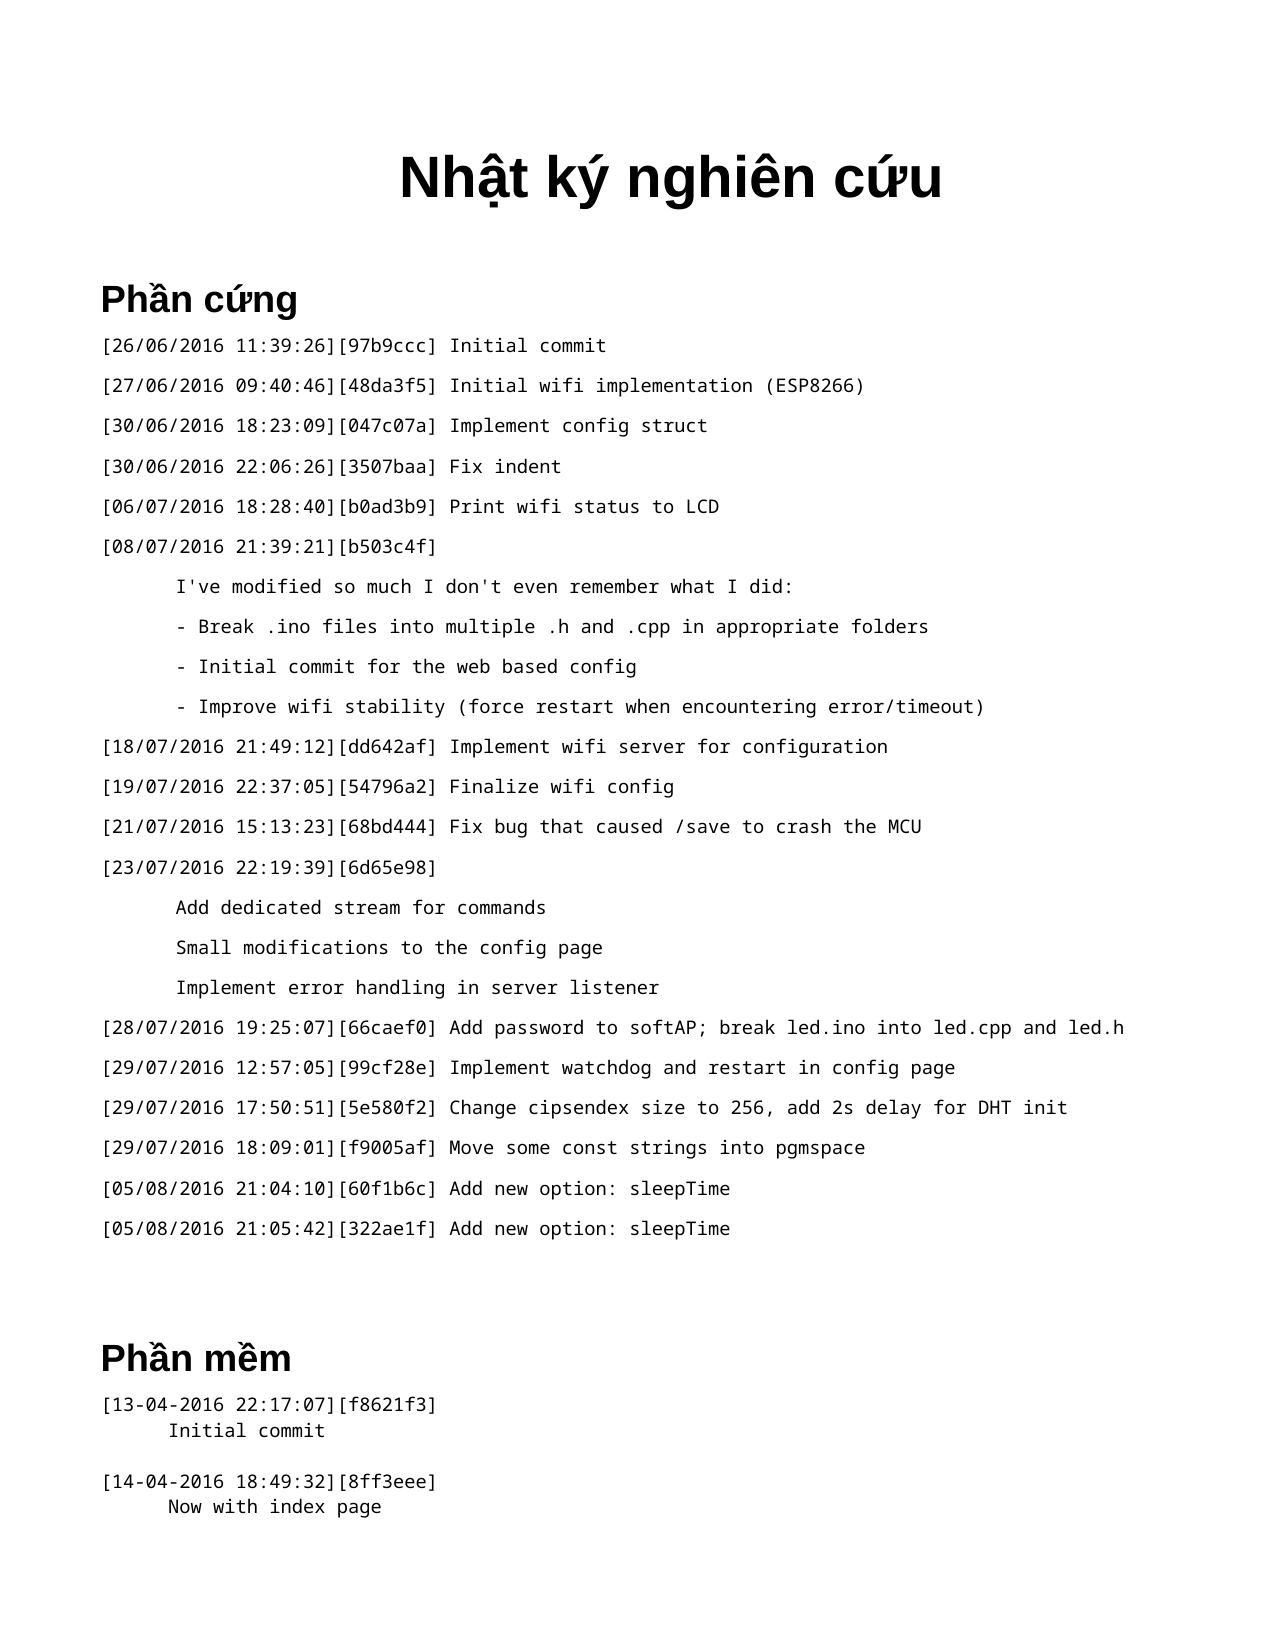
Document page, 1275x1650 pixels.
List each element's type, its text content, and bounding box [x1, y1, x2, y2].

text [14-04-2016 18:49:32][8ff3eee] [100, 1468, 1243, 1494]
text [05/08/2016 21:04:10][60f1b6c] Add new option: sleepTime [100, 1175, 1243, 1200]
text [30/06/2016 18:23:09][047c07a] Implement config struct [100, 413, 1243, 438]
subtitle Phần cứng [100, 276, 1243, 320]
text [23/07/2016 22:19:39][6d65e98] [100, 854, 1243, 879]
text - Improve wifi stability (force restart when encountering error/timeout) [100, 693, 1243, 719]
text [29/07/2016 18:09:01][f9005af] Move some const strings into pgmspace [100, 1135, 1243, 1160]
text Implement error handling in server listener [100, 974, 1243, 1000]
text [29/07/2016 17:50:51][5e580f2] Change cipsendex size to 256, add 2s delay for DHT init [100, 1094, 1243, 1120]
text [29/07/2016 12:57:05][99cf28e] Implement watchdog and restart in config page [100, 1054, 1243, 1080]
text Small modifications to the config page [100, 934, 1243, 960]
text [21/07/2016 15:13:23][68bd444] Fix bug that caused /save to crash the MCU [100, 814, 1243, 839]
text [18/07/2016 21:49:12][dd642af] Implement wifi server for configuration [100, 734, 1243, 759]
title Nhật ký nghiên cứu [100, 143, 1243, 210]
text Initial commit [100, 1417, 1243, 1443]
text [13-04-2016 22:17:07][f8621f3] [100, 1392, 1243, 1417]
text - Initial commit for the web based config [100, 653, 1243, 679]
text [26/06/2016 11:39:26][97b9ccc] Initial commit [100, 333, 1243, 358]
text I've modified so much I don't even remember what I did: [100, 573, 1243, 599]
text Now with index page [100, 1494, 1243, 1519]
text Add dedicated stream for commands [100, 894, 1243, 919]
text [30/06/2016 22:06:26][3507baa] Fix indent [100, 453, 1243, 478]
text [06/07/2016 18:28:40][b0ad3b9] Print wifi status to LCD [100, 493, 1243, 518]
text [27/06/2016 09:40:46][48da3f5] Initial wifi implementation (ESP8266) [100, 373, 1243, 398]
text [28/07/2016 19:25:07][66caef0] Add password to softAP; break led.ino into led.cpp and led.h [100, 1014, 1243, 1040]
text - Break .ino files into multiple .h and .cpp in appropriate folders [100, 613, 1243, 639]
text [19/07/2016 22:37:05][54796a2] Finalize wifi config [100, 774, 1243, 799]
text [05/08/2016 21:05:42][322ae1f] Add new option: sleepTime [100, 1215, 1243, 1240]
text [08/07/2016 21:39:21][b503c4f] [100, 533, 1243, 559]
subtitle Phần mềm [100, 1335, 1243, 1379]
